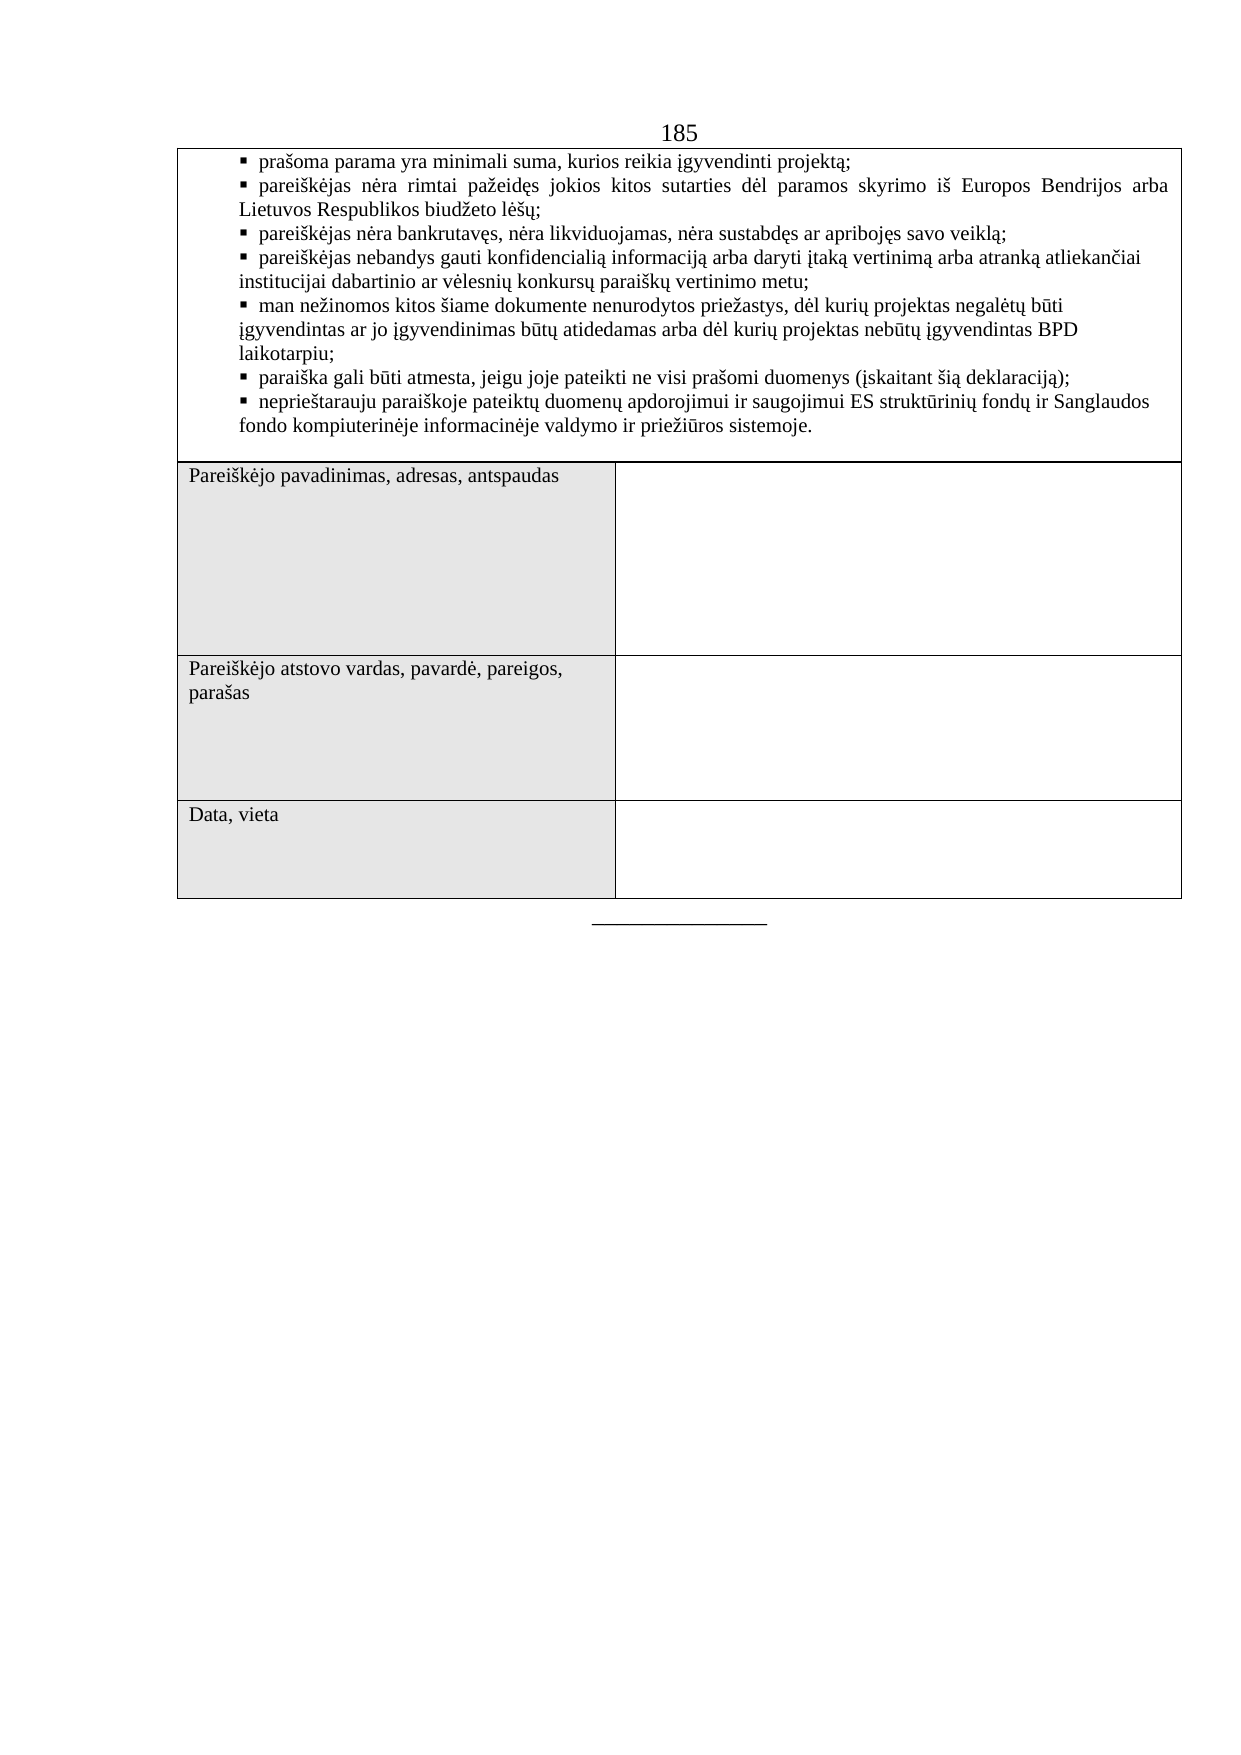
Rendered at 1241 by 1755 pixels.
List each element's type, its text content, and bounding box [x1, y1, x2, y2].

table_cell [616, 463, 1181, 655]
table_cell [616, 801, 1181, 898]
table_header prašoma parama yra minimali suma, kurios reikia įgyvendinti projektą; pareiškėjas nėra rimtai pažeidęs jokios kitos sutarties dėl paramos skyrimo iš Europos Bendrijos arba Lietuvos Respublikos biudžeto lėšų; pareiškėjas nėra bankrutavęs, nėra likviduojamas, nėra sustabdęs ar apribojęs savo veiklą; pareiškėjas nebandys gauti konfidencialią informaciją arba daryti įtaką vertinimą arba atranką atliekančiai institucijai dabartinio ar vėlesnių konkursų paraiškų vertinimo metu; man nežinomos kitos šiame dokumente nenurodytos priežastys, dėl kurių projektas negalėtų būti įgyvendintas ar jo įgyvendinimas būtų atidedamas arba dėl kurių projektas nebūtų įgyvendintas BPD laikotarpiu; paraiška gali būti atmesta, jeigu joje pateikti ne visi prašomi duomenys (įskaitant šią deklaraciją); neprieštarauju paraiškoje pateiktų duomenų apdorojimui ir saugojimui ES struktūrinių fondų ir Sanglaudos fondo kompiuterinėje informacinėje valdymo ir priežiūros sistemoje. [178, 149, 1181, 461]
table_cell Pareiškėjo pavadinimas, adresas, antspaudas [178, 463, 615, 655]
text ______________ [177, 899, 1181, 927]
table_cell [616, 656, 1181, 800]
table_cell Pareiškėjo atstovo vardas, pavardė, pareigos, parašas [178, 656, 615, 800]
table_cell Data, vieta [178, 801, 615, 898]
